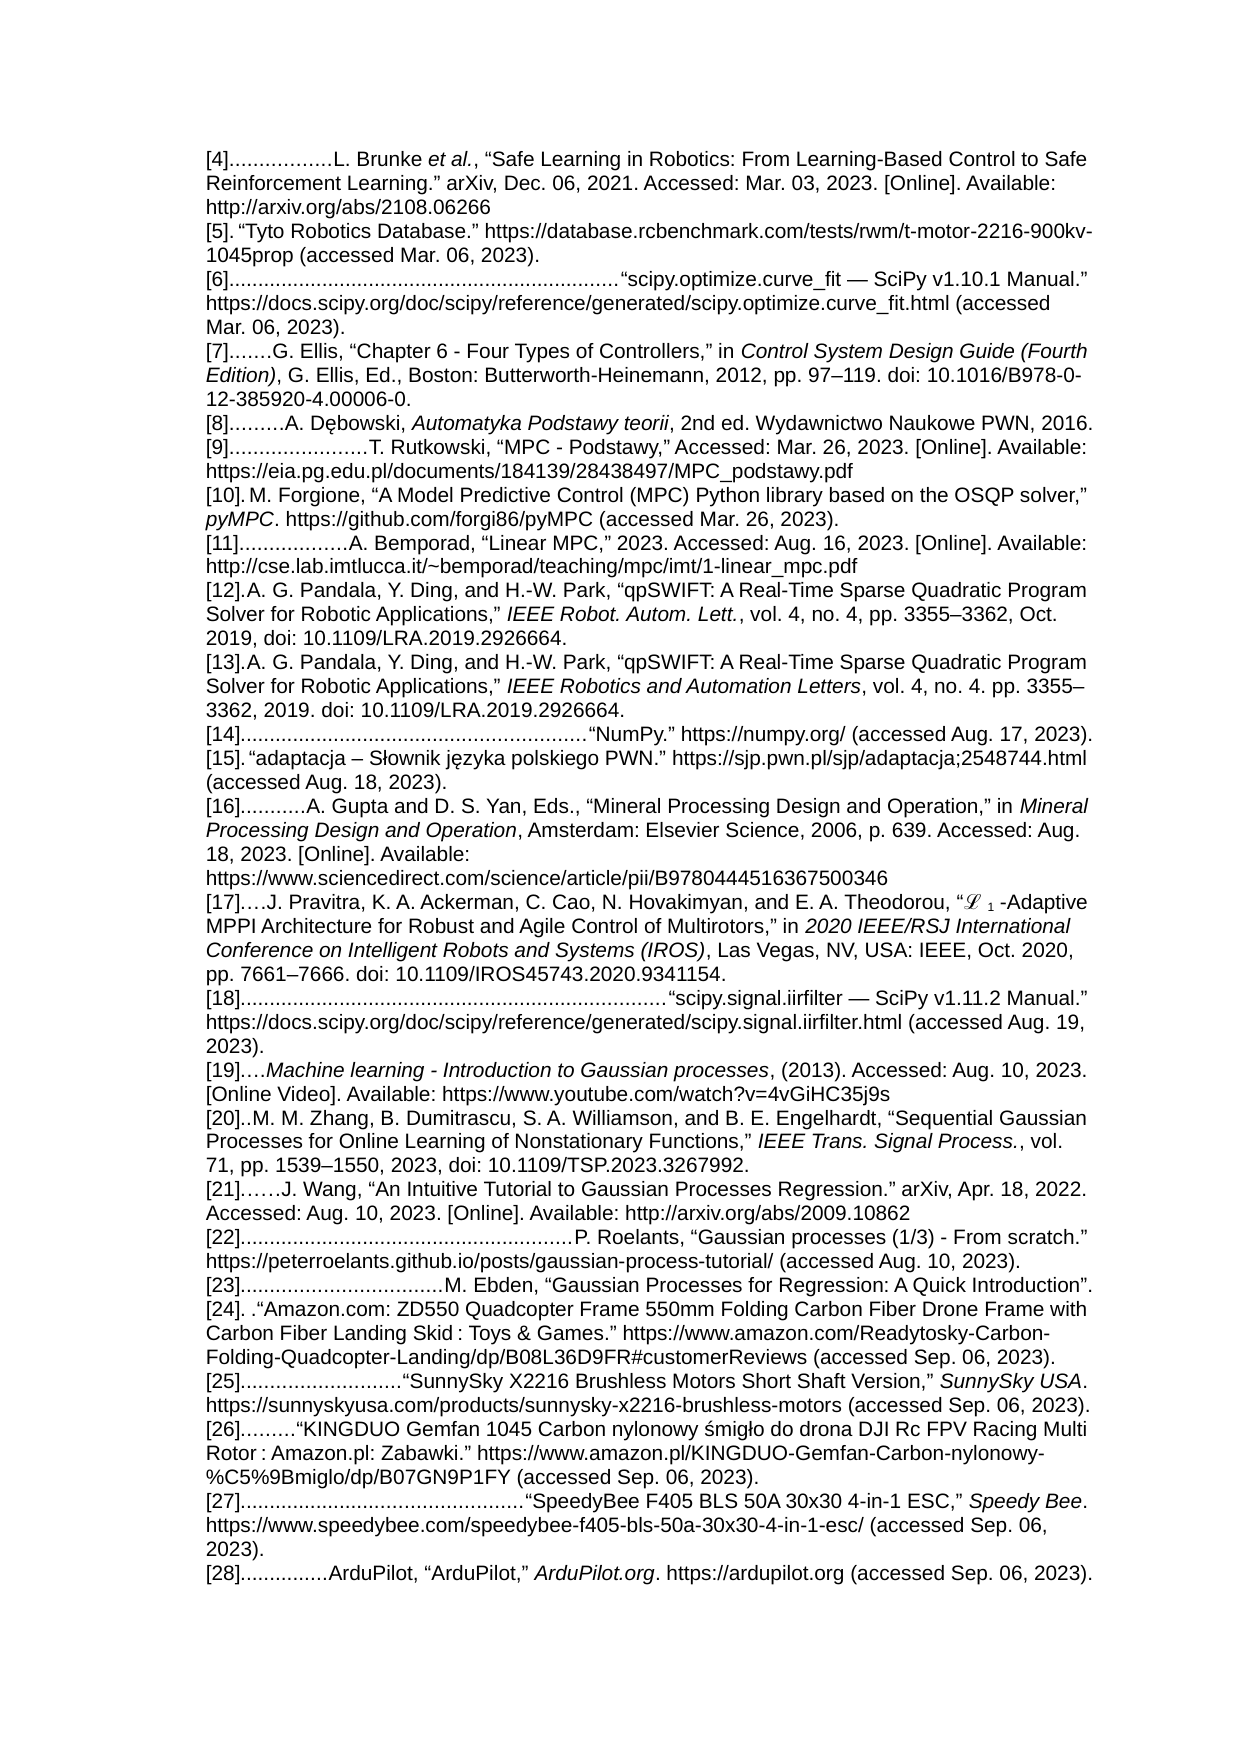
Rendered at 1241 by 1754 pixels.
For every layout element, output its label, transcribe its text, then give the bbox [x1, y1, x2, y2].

text [12] A. G. Pandala, Y. Ding, and H.-W. Park, “qpSWIFT: A Real-Time Sparse Quadratic Program Solver for Robotic Applications,” IEEE Robot. Autom. Lett., vol. 4, no. 4, pp. 3355–3362, Oct. 2019, doi: 10.1109/LRA.2019.2926664. [206, 578, 1093, 650]
text [6] “scipy.optimize.curve_fit — SciPy v1.10.1 Manual.” https://docs.scipy.org/doc/scipy/reference/generated/scipy.optimize.curve_fit.html (accessed Mar. 06, 2023). [206, 267, 1093, 339]
text [24] “Amazon.com: ZD550 Quadcopter Frame 550mm Folding Carbon Fiber Drone Frame with Carbon Fiber Landing Skid : Toys & Games.” https://www.amazon.com/Readytosky-Carbon-Folding-Quadcopter-Landing/dp/B08L36D9FR#customerReviews (accessed Sep. 06, 2023). [206, 1297, 1093, 1369]
text [18] “scipy.signal.iirfilter — SciPy v1.11.2 Manual.” https://docs.scipy.org/doc/scipy/reference/generated/scipy.signal.iirfilter.html (accessed Aug. 19, 2023). [206, 986, 1093, 1057]
text [27] “SpeedyBee F405 BLS 50A 30x30 4-in-1 ESC,” Speedy Bee. https://www.speedybee.com/speedybee-f405-bls-50a-30x30-4-in-1-esc/ (accessed Sep. 06, 2023). [206, 1489, 1093, 1561]
text [21] J. Wang, “An Intuitive Tutorial to Gaussian Processes Regression.” arXiv, Apr. 18, 2022. Accessed: Aug. 10, 2023. [Online]. Available: http://arxiv.org/abs/2009.10862 [206, 1177, 1093, 1225]
text [25] “SunnySky X2216 Brushless Motors Short Shaft Version,” SunnySky USA. https://sunnyskyusa.com/products/sunnysky-x2216-brushless-motors (accessed Sep. 06, 2023). [206, 1369, 1093, 1417]
text [13] A. G. Pandala, Y. Ding, and H.-W. Park, “qpSWIFT: A Real-Time Sparse Quadratic Program Solver for Robotic Applications,” IEEE Robotics and Automation Letters, vol. 4, no. 4. pp. 3355–3362, 2019. doi: 10.1109/LRA.2019.2926664. [206, 650, 1093, 722]
text [4] L. Brunke et al., “Safe Learning in Robotics: From Learning-Based Control to Safe Reinforcement Learning.” arXiv, Dec. 06, 2021. Accessed: Mar. 03, 2023. [Online]. Available: http://arxiv.org/abs/2108.06266 [206, 147, 1093, 219]
text [19] Machine learning - Introduction to Gaussian processes, (2013). Accessed: Aug. 10, 2023. [Online Video]. Available: https://www.youtube.com/watch?v=4vGiHC35j9s [206, 1057, 1093, 1105]
text [5] “Tyto Robotics Database.” https://database.rcbenchmark.com/tests/rwm/t-motor-2216-900kv-1045prop (accessed Mar. 06, 2023). [206, 219, 1093, 267]
text [8] A. Dębowski, Automatyka Podstawy teorii, 2nd ed. Wydawnictwo Naukowe PWN, 2016. [206, 411, 1093, 434]
text [10] M. Forgione, “A Model Predictive Control (MPC) Python library based on the OSQP solver,” pyMPC. https://github.com/forgi86/pyMPC (accessed Mar. 26, 2023). [206, 482, 1093, 530]
text [26] “KINGDUO Gemfan 1045 Carbon nylonowy śmigło do drona DJI Rc FPV Racing Multi Rotor : Amazon.pl: Zabawki.” https://www.amazon.pl/KINGDUO-Gemfan-Carbon-nylonowy-%C5%9Bmiglo/dp/B07GN9P1FY (accessed Sep. 06, 2023). [206, 1417, 1093, 1489]
text [22] P. Roelants, “Gaussian processes (1/3) - From scratch.” https://peterroelants.github.io/posts/gaussian-process-tutorial/ (accessed Aug. 10, 2023). [206, 1225, 1093, 1273]
text [20] M. M. Zhang, B. Dumitrascu, S. A. Williamson, and B. E. Engelhardt, “Sequential Gaussian Processes for Online Learning of Nonstationary Functions,” IEEE Trans. Signal Process., vol. 71, pp. 1539–1550, 2023, doi: 10.1109/TSP.2023.3267992. [206, 1105, 1093, 1177]
text [7] G. Ellis, “Chapter 6 - Four Types of Controllers,” in Control System Design Guide (Fourth Edition), G. Ellis, Ed., Boston: Butterworth-Heinemann, 2012, pp. 97–119. doi: 10.1016/B978-0-12-385920-4.00006-0. [206, 339, 1093, 411]
text [17] J. Pravitra, K. A. Ackerman, C. Cao, N. Hovakimyan, and E. A. Theodorou, “ℒ 1 -Adaptive MPPI Architecture for Robust and Agile Control of Multirotors,” in 2020 IEEE/RSJ International Conference on Intelligent Robots and Systems (IROS), Las Vegas, NV, USA: IEEE, Oct. 2020, pp. 7661–7666. doi: 10.1109/IROS45743.2020.9341154. [206, 890, 1093, 986]
text [15] “adaptacja – Słownik języka polskiego PWN.” https://sjp.pwn.pl/sjp/adaptacja;2548744.html (accessed Aug. 18, 2023). [206, 746, 1093, 794]
text [9] T. Rutkowski, “MPC - Podstawy,” Accessed: Mar. 26, 2023. [Online]. Available: https://eia.pg.edu.pl/documents/184139/28438497/MPC_podstawy.pdf [206, 434, 1093, 482]
text [28] ArduPilot, “ArduPilot,” ArduPilot.org. https://ardupilot.org (accessed Sep. 06, 2023). [206, 1561, 1093, 1584]
text [23] M. Ebden, “Gaussian Processes for Regression: A Quick Introduction”. [206, 1273, 1093, 1297]
text [11] A. Bemporad, “Linear MPC,” 2023. Accessed: Aug. 16, 2023. [Online]. Available: http://cse.lab.imtlucca.it/~bemporad/teaching/mpc/imt/1-linear_mpc.pdf [206, 530, 1093, 578]
text [14] “NumPy.” https://numpy.org/ (accessed Aug. 17, 2023). [206, 722, 1093, 746]
text [16] A. Gupta and D. S. Yan, Eds., “Mineral Processing Design and Operation,” in Mineral Processing Design and Operation, Amsterdam: Elsevier Science, 2006, p. 639. Accessed: Aug. 18, 2023. [Online]. Available: https://www.sciencedirect.com/science/article/pii/B9780444516367500346 [206, 794, 1093, 890]
